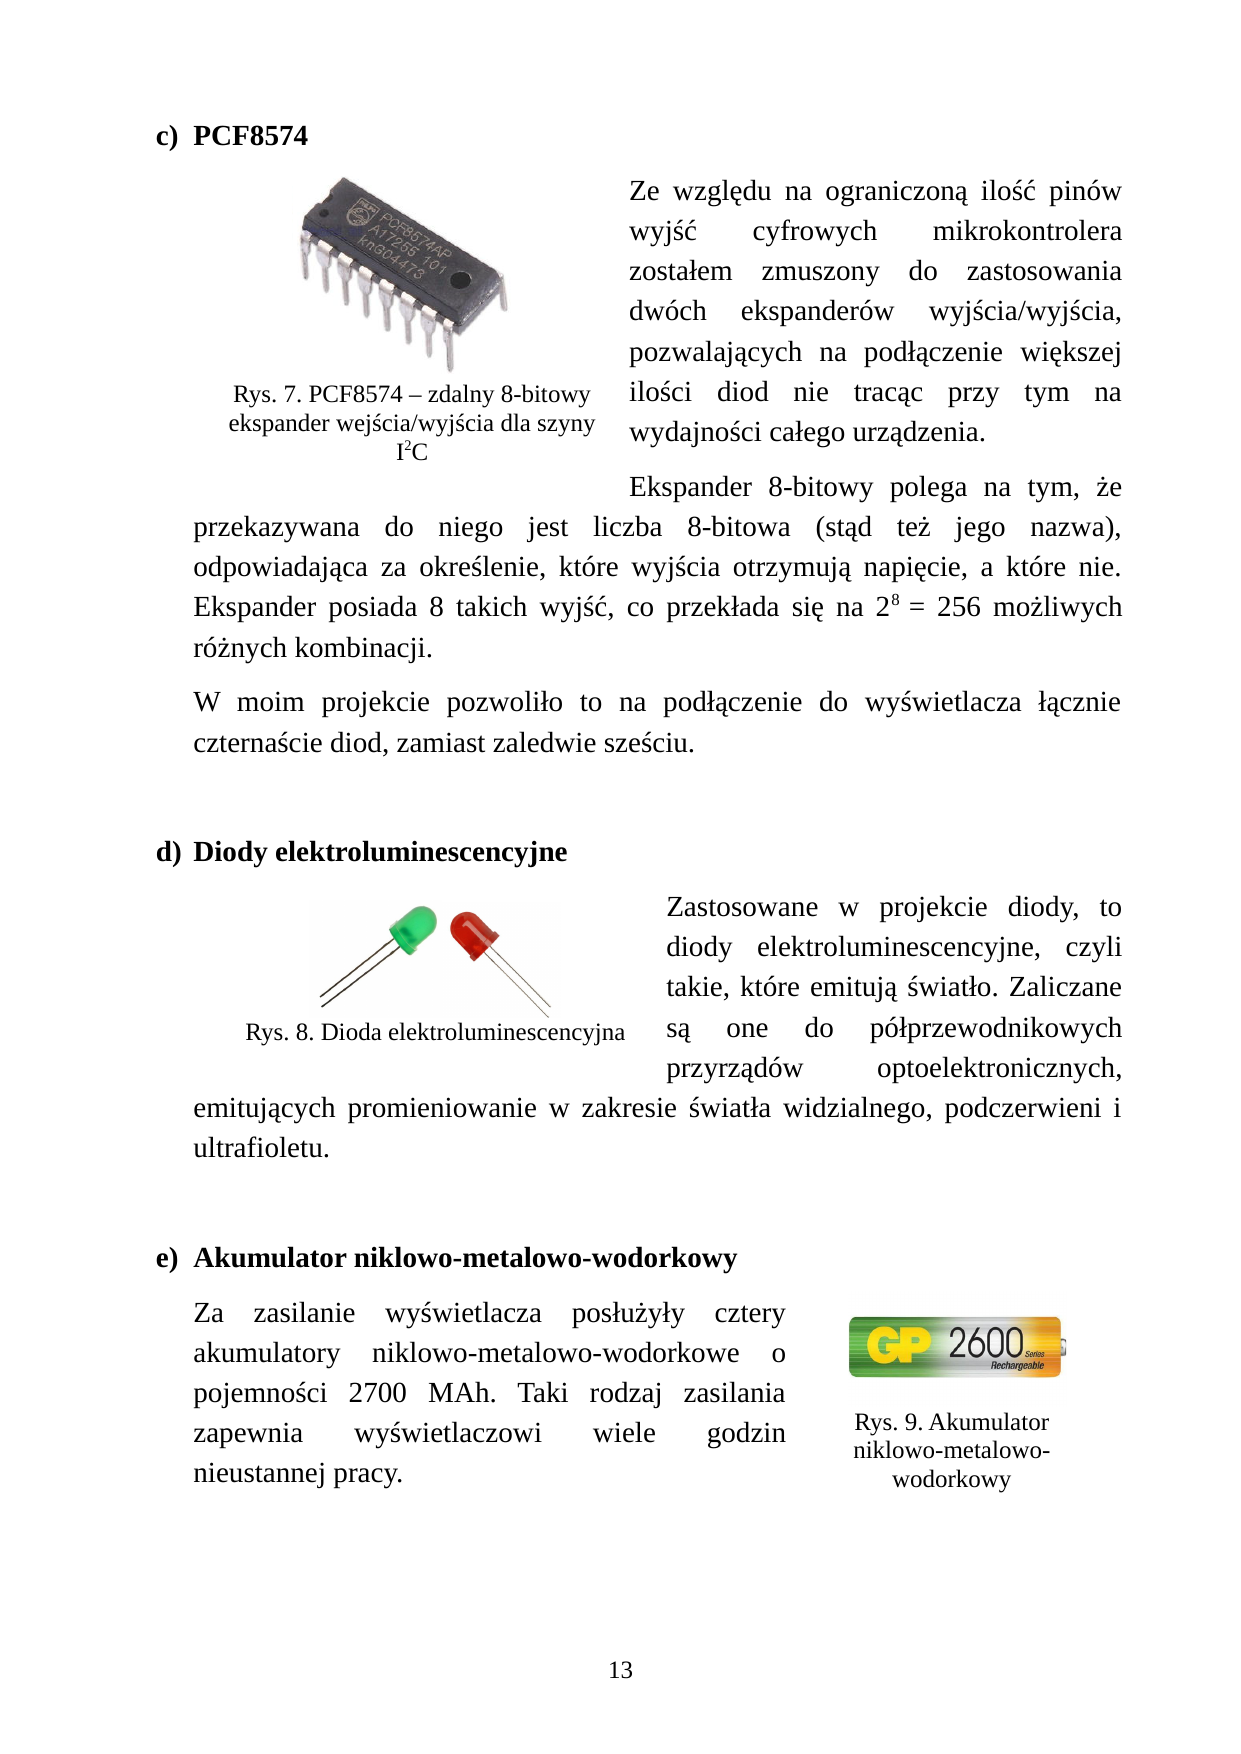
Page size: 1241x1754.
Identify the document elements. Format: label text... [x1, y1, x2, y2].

list Rys. 7. PCF8574 – zdalny 8-bitowy ekspander wejścia/wyjścia dla szyny I2C [216, 185, 608, 466]
list Zastosowane w projekcie diody, to diody elektroluminescencyjne, czyli takie, które emitują światło. Zaliczane są one do półprzewodnikowych przyrządów optoelektronicznych, emitujących promieniowanie w zakresie światła widzialnego, podczerwieni i ultrafioletu. [156, 889, 1122, 1164]
list Ze względu na ograniczoną ilość pinów wyjść cyfrowych mikrokontrolera zostałem zmuszony do zastosowania dwóch ekspanderów wyjścia/wyjścia, pozwalających na podłączenie większej ilości diod nie tracąc przy tym na wydajności całego urządzenia. [156, 173, 1122, 474]
picture [309, 900, 561, 1018]
list Rys. 8. Dioda elektroluminescencyjna [225, 1017, 645, 1046]
picture [848, 1291, 1067, 1407]
list Ekspander 8-bitowy polega na tym, że przekazywana do niego jest liczba 8-bitowa (stąd też jego nazwa), odpowiadająca za określenie, które wyjścia otrzymują napięcie, a które nie. Ekspander posiada 8 takich wyjść, co przekłada się na 28 = 256 możliwych różnych kombinacji. [156, 469, 1122, 663]
list Rys. 9. Akumulator niklowo-metalowo-wodorkowy [807, 1407, 1096, 1493]
list Za zasilanie wyświetlacza posłużyły cztery akumulatory niklowo-metalowo-wodorkowe o pojemności 2700 MAh. Taki rodzaj zasilania zapewnia wyświetlaczowi wiele godzin nieustannej pracy. [156, 1407, 1122, 1502]
list Akumulator niklowo-metalowo-wodorkowy [156, 1240, 1122, 1273]
list PCF8574 [156, 118, 1122, 152]
list Diody elektroluminescencyjne [156, 834, 1122, 868]
list W moim projekcie pozwoliło to na podłączenie do wyświetlacza łącznie czternaście diod, zamiast zaledwie sześciu. [156, 684, 1122, 758]
